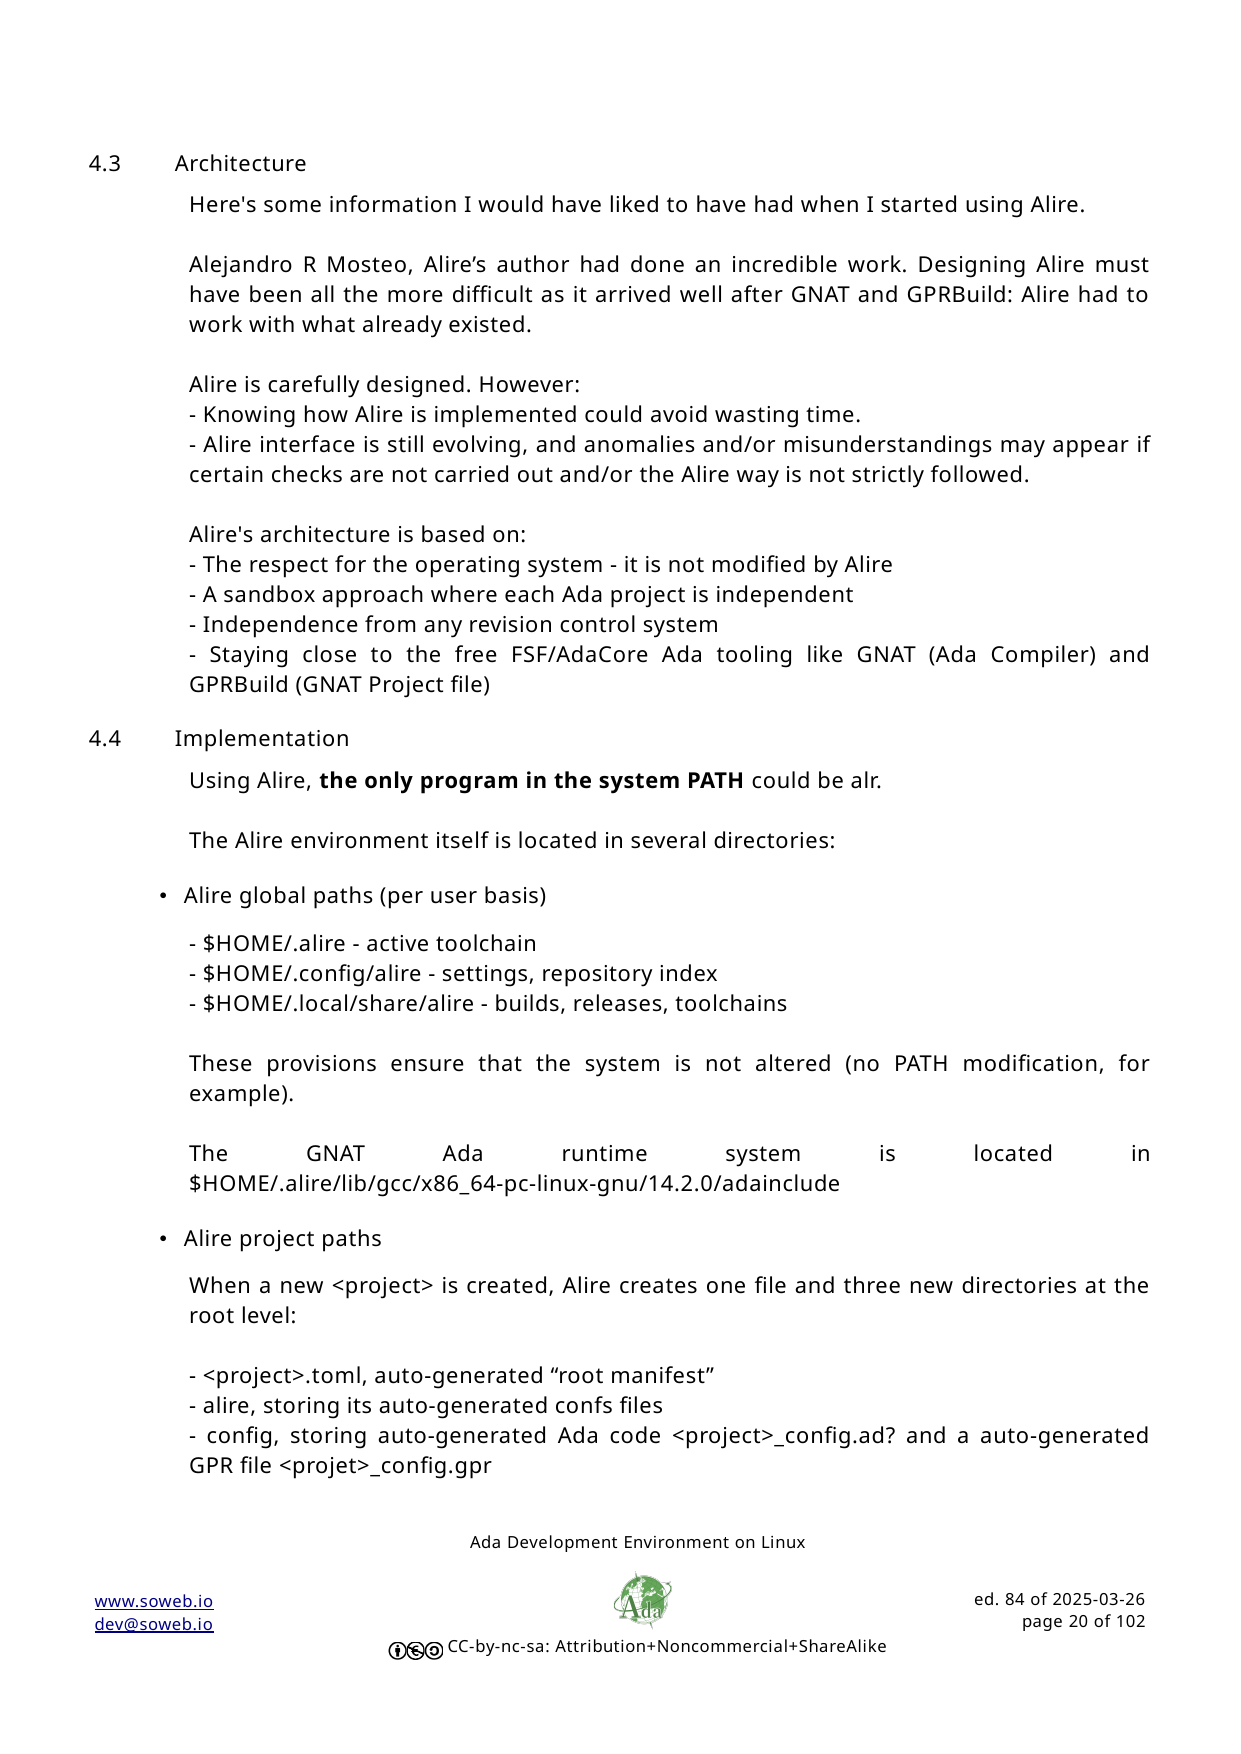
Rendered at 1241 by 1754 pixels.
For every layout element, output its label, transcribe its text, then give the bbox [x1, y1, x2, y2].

text - $HOME/.config/alire - settings, repository index [189, 957, 1152, 987]
subtitle Architecture [88, 148, 1152, 178]
text - config, storing auto-generated Ada code <project>_config.ad? and a auto-generated GPR file <projet>_config.gpr [189, 1420, 1152, 1480]
text - A sandbox approach where each Ada project is independent [189, 579, 1152, 609]
text - alire, storing its auto-generated confs files [189, 1390, 1152, 1420]
text - Independence from any revision control system [189, 609, 1152, 639]
text - Staying close to the free FSF/AdaCore Ada tooling like GNAT (Ada Compiler) and GPRBuild (GNAT Project file) [189, 639, 1152, 699]
text Using Alire, the only program in the system PATH could be alr. [189, 765, 1152, 795]
picture [388, 1642, 443, 1660]
text - Knowing how Alire is implemented could avoid wasting time. [189, 399, 1152, 429]
text Alejandro R Mosteo, Alire’s author had done an incredible work. Designing Alire must have been all the more difficult as it arrived well after GNAT and GPRBuild: Alire had to work with what already existed. [189, 249, 1152, 339]
picture [613, 1571, 672, 1630]
text When a new <project> is created, Alire creates one file and three new directories at the root level: [189, 1270, 1152, 1330]
subtitle Implementation [88, 723, 1152, 753]
subtitle Alire project paths [159, 1221, 1152, 1252]
text Alire is carefully designed. However: [189, 369, 1152, 399]
text - Alire interface is still evolving, and anomalies and/or misunderstandings may appear if certain checks are not carried out and/or the Alire way is not strictly followed. [189, 429, 1152, 489]
text Here's some information I would have liked to have had when I started using Alire. [189, 189, 1152, 219]
text - $HOME/.local/share/alire - builds, releases, toolchains [189, 987, 1152, 1017]
text Alire's architecture is based on: [189, 519, 1152, 549]
text - The respect for the operating system - it is not modified by Alire [189, 549, 1152, 579]
subtitle Alire global paths (per user basis) [159, 878, 1152, 910]
text These provisions ensure that the system is not altered (no PATH modification, for example). [189, 1047, 1152, 1107]
text The Alire environment itself is located in several directories: [189, 825, 1152, 855]
text The GNAT Ada runtime system is located in $HOME/.alire/lib/gcc/x86_64-pc-linux-gnu/14.2.0/adainclude [189, 1137, 1152, 1197]
text - <project>.toml, auto-generated “root manifest” [189, 1360, 1152, 1390]
text - $HOME/.alire - active toolchain [189, 927, 1152, 957]
